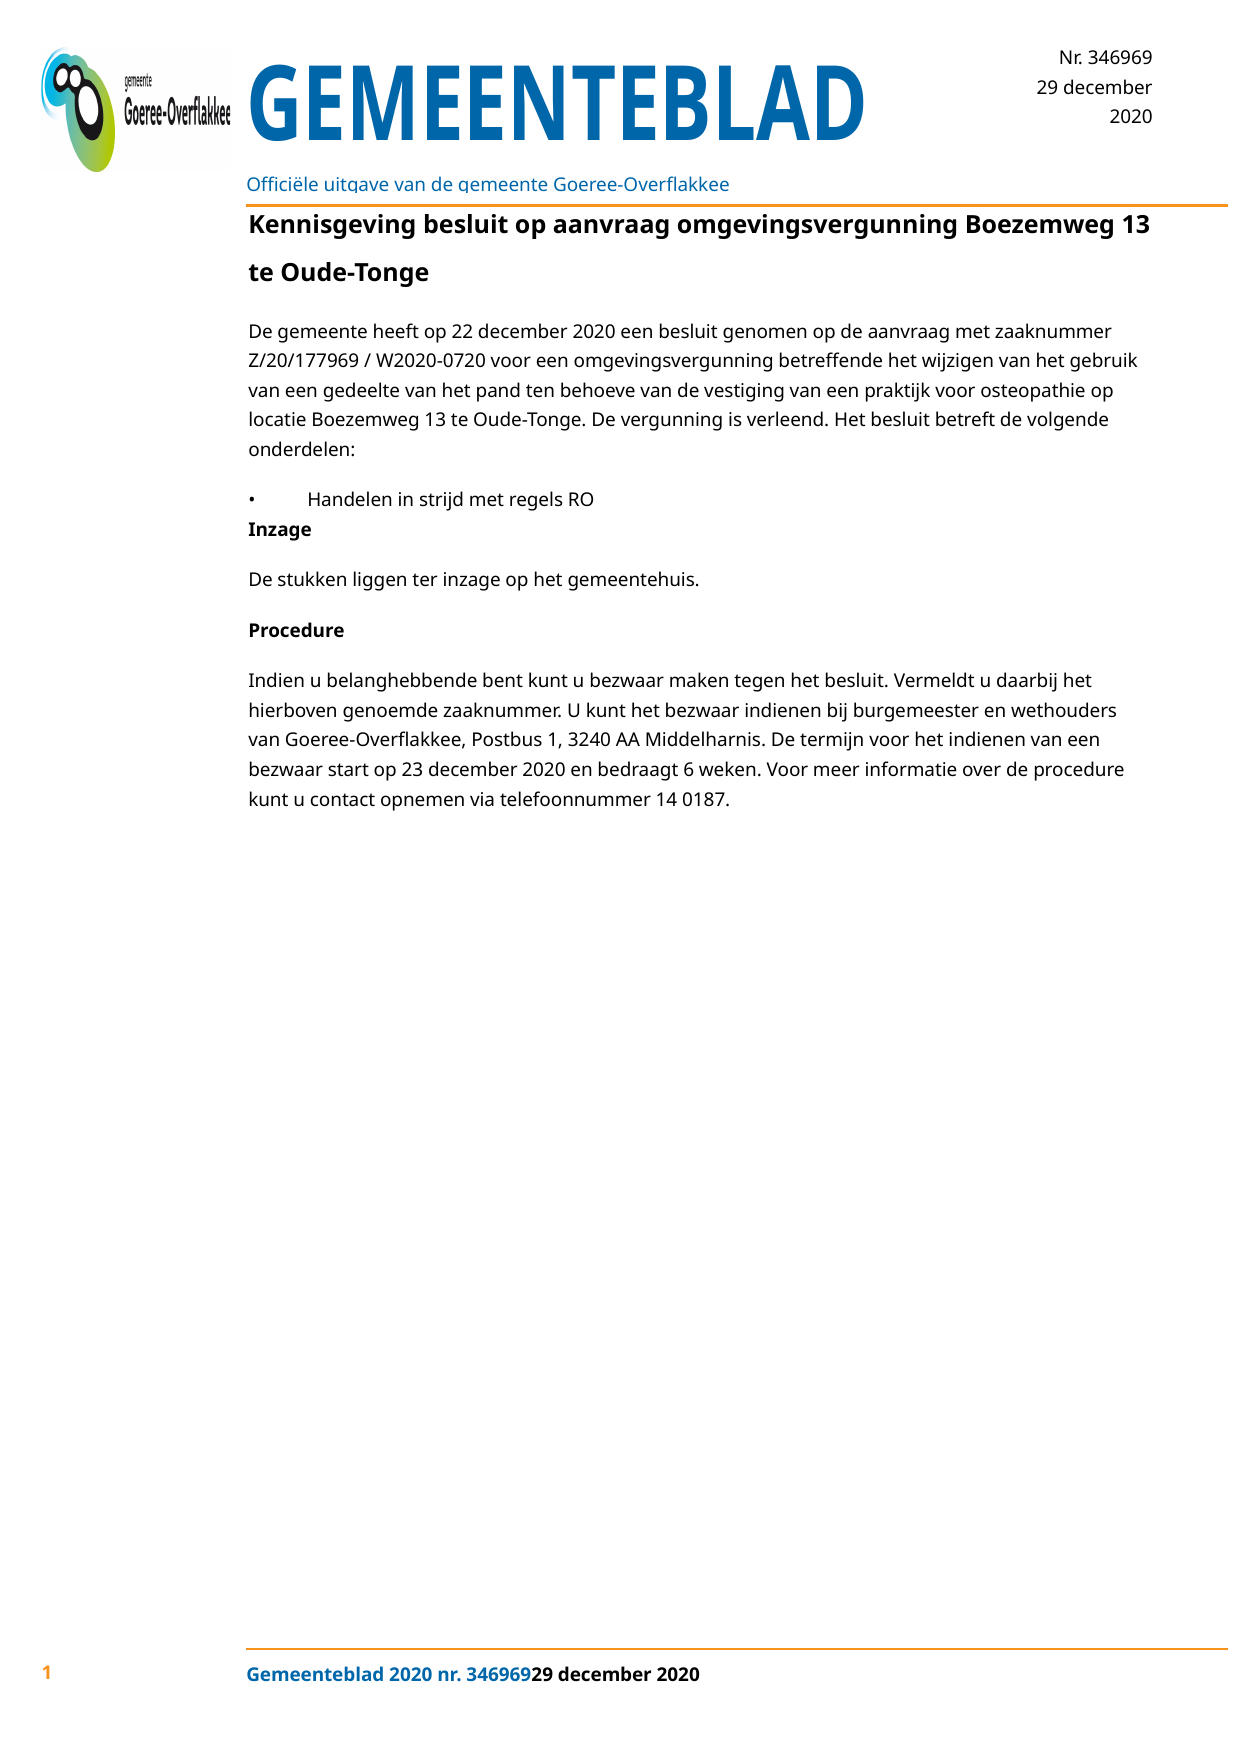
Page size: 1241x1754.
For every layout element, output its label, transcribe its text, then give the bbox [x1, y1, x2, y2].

text Kennisgeving besluit op aanvraag omgevingsvergunning Boezemweg 13 te Oude-Tonge [248, 207, 1152, 288]
text De stukken liggen ter inzage op het gemeentehuis. [248, 567, 1152, 592]
picture [41, 47, 231, 172]
text De gemeente heeft op 22 december 2020 een besluit genomen op de aanvraag met zaaknummer Z/20/177969 / W2020-0720 voor een omgevingsvergunning betreffende het wijzigen van het gebruik van een gedeelte van het pand ten behoeve van de vestiging van een praktijk voor osteopathie op locatie Boezemweg 13 te Oude-Tonge. De vergunning is verleend. Het besluit betreft de volgende onderdelen: [248, 318, 1152, 462]
text Indien u belanghebbende bent kunt u bezwaar maken tegen het besluit. Vermeldt u daarbij het hierboven genoemde zaaknummer. U kunt het bezwaar indienen bij burgemeester en wethouders van Goeree-Overflakkee, Postbus 1, 3240 AA Middelharnis. De termijn voor het indienen van een bezwaar start op 23 december 2020 en bedraagt 6 weken. Voor meer informatie over de procedure kunt u contact opnemen via telefoonnummer 14 0187. [248, 667, 1152, 812]
text Procedure [248, 617, 1152, 643]
list Handelen in strijd met regels RO [248, 487, 1152, 512]
text Inzage [248, 516, 1152, 542]
